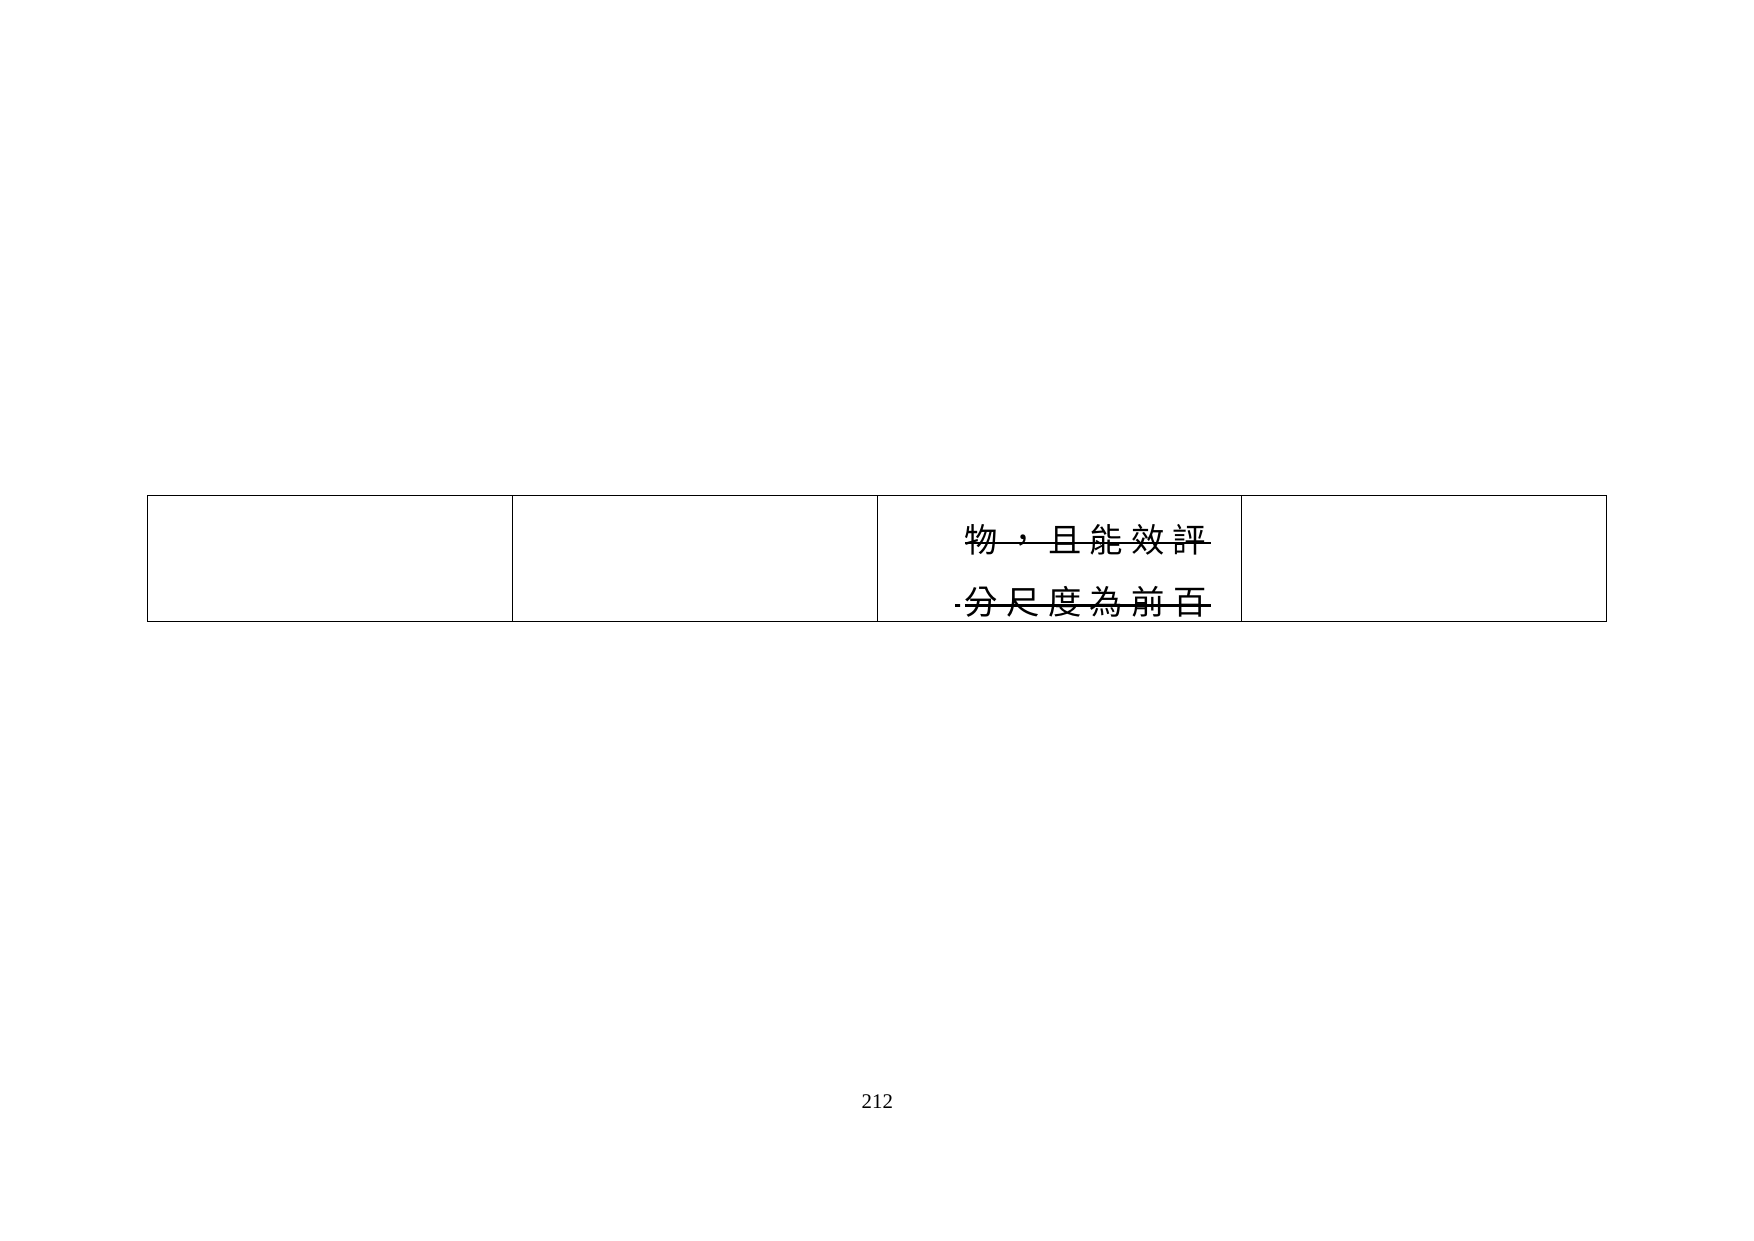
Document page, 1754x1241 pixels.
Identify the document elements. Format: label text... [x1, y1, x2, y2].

table_cell [513, 496, 877, 621]
table_cell [148, 496, 512, 621]
table_cell 物，且能效評分尺度為前百 [878, 496, 1241, 621]
table_cell [1242, 496, 1606, 621]
